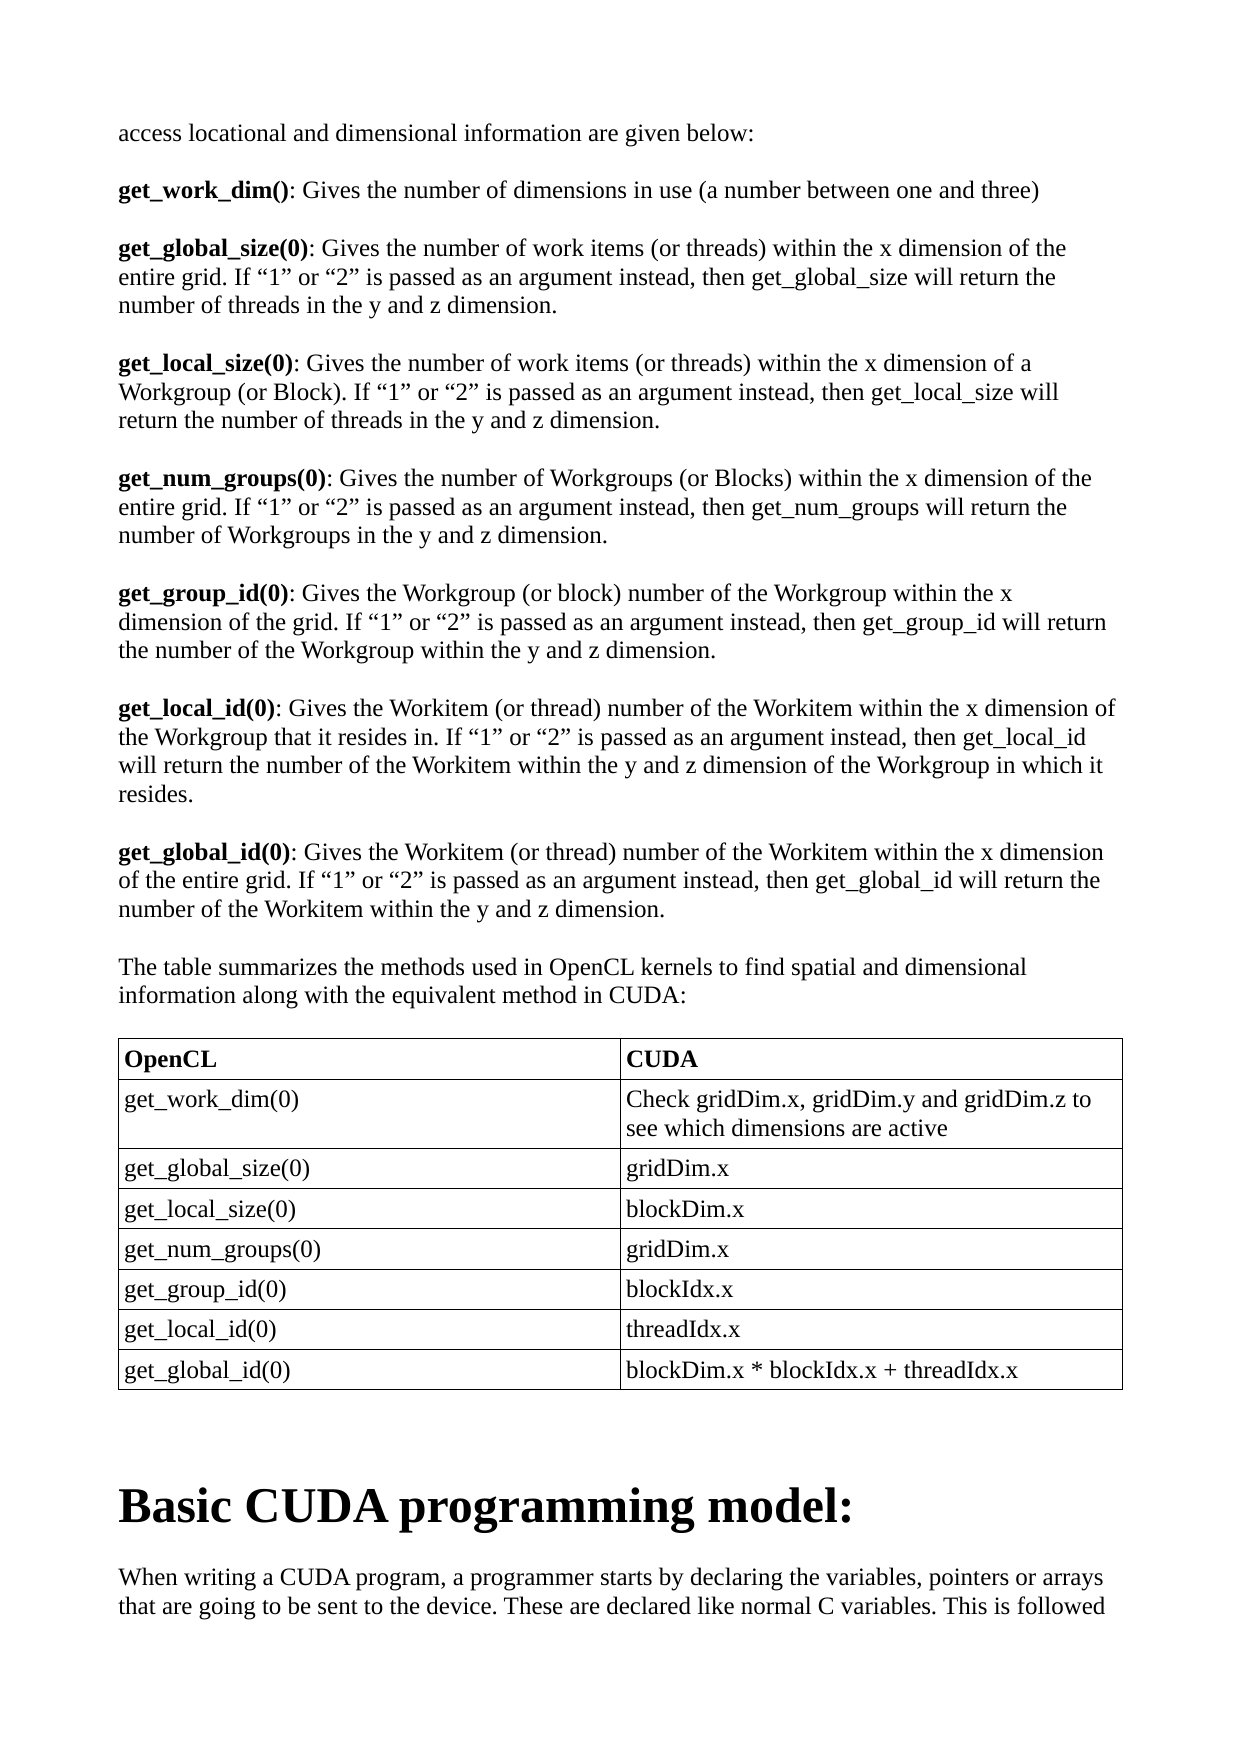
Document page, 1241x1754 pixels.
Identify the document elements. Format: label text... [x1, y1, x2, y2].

table_cell threadIdx.x [621, 1310, 1122, 1349]
text get_work_dim(): Gives the number of dimensions in use (a number between one and three) [118, 176, 1122, 204]
table_cell Check gridDim.x, gridDim.y and gridDim.z to see which dimensions are active [621, 1080, 1122, 1147]
table_cell get_global_id(0) [119, 1350, 620, 1389]
table_cell gridDim.x [621, 1229, 1122, 1268]
text get_global_size(0): Gives the number of work items (or threads) within the x dimension of the entire grid. If “1” or “2” is passed as an argument instead, then get_global_size will return the number of threads in the y and z dimension. [118, 233, 1122, 319]
table_cell get_global_size(0) [119, 1149, 620, 1188]
table_cell gridDim.x [621, 1149, 1122, 1188]
table_cell get_num_groups(0) [119, 1229, 620, 1268]
text get_group_id(0): Gives the Workgroup (or block) number of the Workgroup within the x dimension of the grid. If “1” or “2” is passed as an argument instead, then get_group_id will return the number of the Workgroup within the y and z dimension. [118, 578, 1122, 664]
table_cell blockDim.x * blockIdx.x + threadIdx.x [621, 1350, 1122, 1389]
text The table summarizes the methods used in OpenCL kernels to find spatial and dimensional information along with the equivalent method in CUDA: [118, 952, 1122, 1009]
table_cell blockDim.x [621, 1189, 1122, 1228]
text get_local_id(0): Gives the Workitem (or thread) number of the Workitem within the x dimension of the Workgroup that it resides in. If “1” or “2” is passed as an argument instead, then get_local_id will return the number of the Workitem within the y and z dimension of the Workgroup in which it resides. [118, 693, 1122, 808]
text When writing a CUDA program, a programmer starts by declaring the variables, pointers or arrays that are going to be sent to the device. These are declared like normal C variables. This is followed [118, 1562, 1122, 1619]
text get_global_id(0): Gives the Workitem (or thread) number of the Workitem within the x dimension of the entire grid. If “1” or “2” is passed as an argument instead, then get_global_id will return the number of the Workitem within the y and z dimension. [118, 837, 1122, 923]
text access locational and dimensional information are given below: [118, 118, 1122, 147]
table_cell get_work_dim(0) [119, 1080, 620, 1147]
table_cell blockIdx.x [621, 1270, 1122, 1309]
text get_num_groups(0): Gives the number of Workgroups (or Blocks) within the x dimension of the entire grid. If “1” or “2” is passed as an argument instead, then get_num_groups will return the number of Workgroups in the y and z dimension. [118, 463, 1122, 549]
table_cell get_local_id(0) [119, 1310, 620, 1349]
text get_local_size(0): Gives the number of work items (or threads) within the x dimension of a Workgroup (or Block). If “1” or “2” is passed as an argument instead, then get_local_size will return the number of threads in the y and z dimension. [118, 348, 1122, 434]
text Basic CUDA programming model: [118, 1476, 1122, 1533]
table_cell get_local_size(0) [119, 1189, 620, 1228]
table_header OpenCL [119, 1039, 620, 1078]
table_header CUDA [621, 1039, 1122, 1078]
table_cell get_group_id(0) [119, 1270, 620, 1309]
